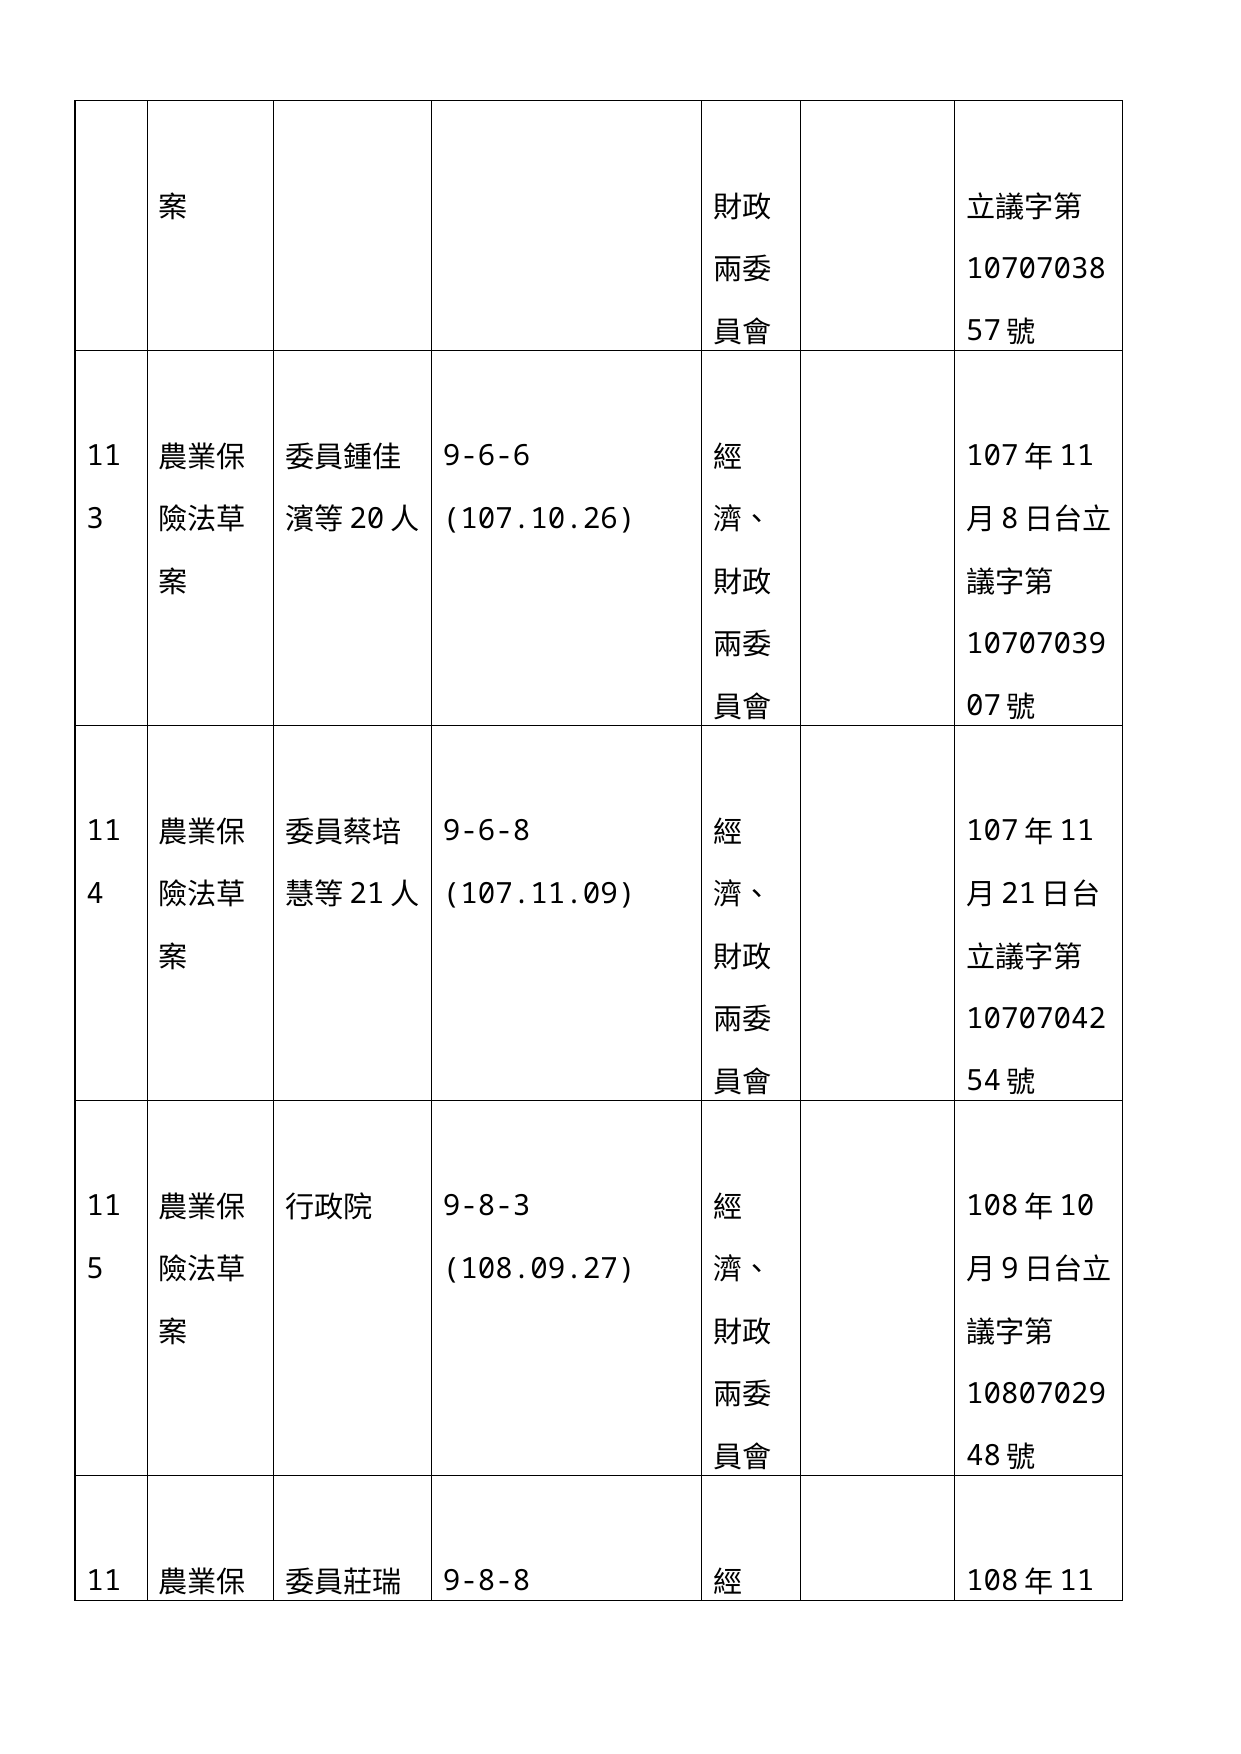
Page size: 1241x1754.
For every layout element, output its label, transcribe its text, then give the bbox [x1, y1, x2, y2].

table_cell 農業保險法草案 [148, 726, 273, 1100]
table_cell 經 [702, 1476, 800, 1600]
table_cell [801, 726, 954, 1100]
table_cell 113 [76, 351, 147, 725]
table_cell [76, 101, 147, 350]
table_cell 107年11月21日台立議字第1070704254號 [955, 726, 1122, 1100]
table_cell 委員莊瑞 [274, 1476, 431, 1600]
table_cell 農業保險法草案 [148, 1101, 273, 1475]
table_cell 9-8-8 [432, 1476, 701, 1600]
table_cell 108年10月9日台立議字第1080702948號 [955, 1101, 1122, 1475]
table_cell 案 [148, 101, 273, 350]
table_cell [801, 351, 954, 725]
table_cell 立議字第1070703857號 [955, 101, 1122, 350]
table_cell 農業保險法草案 [148, 351, 273, 725]
table_cell 9-8-3 (108.09.27) [432, 1101, 701, 1475]
table_cell [801, 1476, 954, 1600]
table_cell 經濟、財政兩委員會 [702, 351, 800, 725]
table_cell 107年11月8日台立議字第1070703907號 [955, 351, 1122, 725]
table_cell 農業保 [148, 1476, 273, 1600]
table_cell 委員蔡培慧等21人 [274, 726, 431, 1100]
table_cell [274, 101, 431, 350]
table_cell 委員鍾佳濱等20人 [274, 351, 431, 725]
table_cell 經濟、財政兩委員會 [702, 726, 800, 1100]
table_cell 行政院 [274, 1101, 431, 1475]
table_cell [432, 101, 701, 350]
table_cell 115 [76, 1101, 147, 1475]
table_cell 114 [76, 726, 147, 1100]
table_cell 11 [76, 1476, 147, 1600]
table_cell 財政兩委員會 [702, 101, 800, 350]
table_cell 108年11 [955, 1476, 1122, 1600]
table_cell [801, 101, 954, 350]
table_cell 9-6-8 (107.11.09) [432, 726, 701, 1100]
table_cell 經濟、財政兩委員會 [702, 1101, 800, 1475]
table_cell 9-6-6 (107.10.26) [432, 351, 701, 725]
table_cell [801, 1101, 954, 1475]
